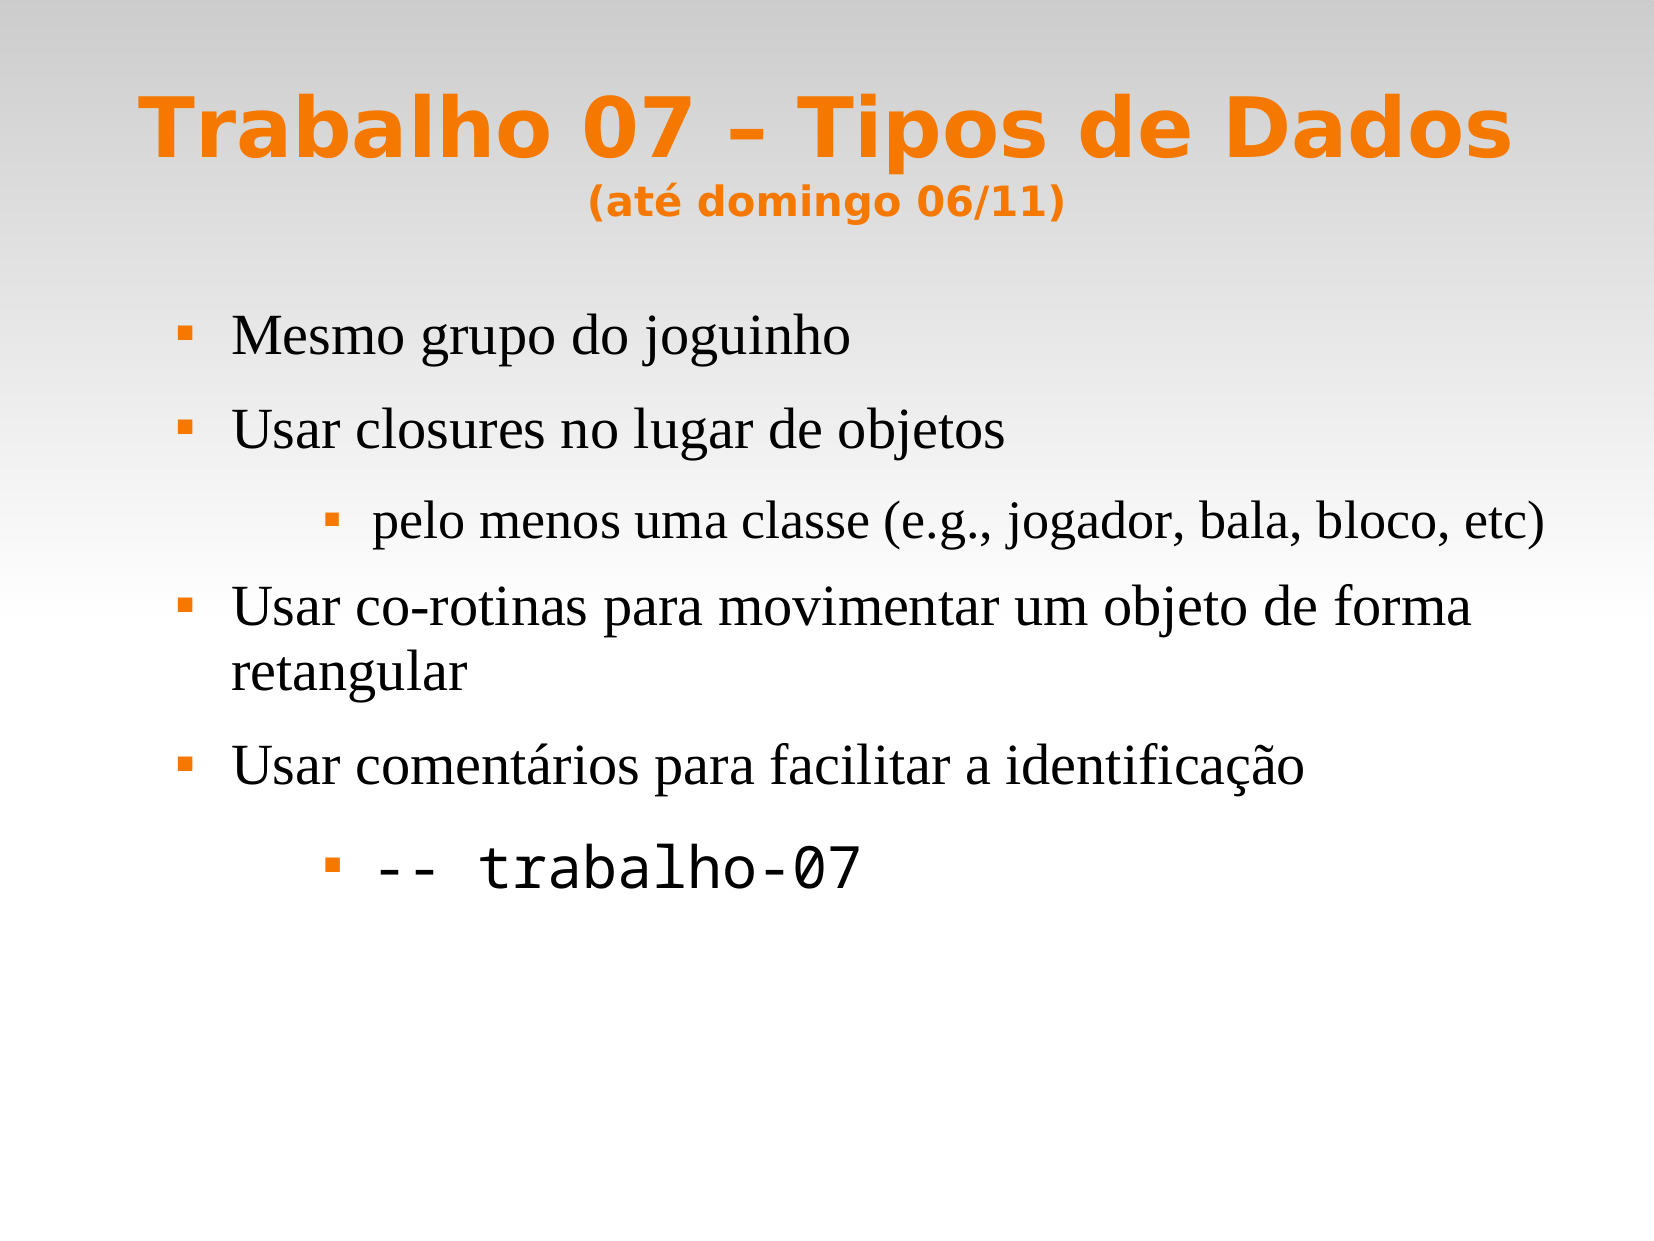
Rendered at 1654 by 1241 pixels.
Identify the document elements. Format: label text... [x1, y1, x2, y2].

title Trabalho 07 – Tipos de Dados (até domingo 06/11) [82, 49, 1571, 257]
list Mesmo grupo do joguinho Usar closures no lugar de objetos pelo menos uma classe (e.g., jogador, bala, bloco, etc) Usar co-rotinas para movimentar um objeto de forma retangular Usar comentários para facilitar a identificação -- trabalho-07 [89, 302, 1576, 1220]
